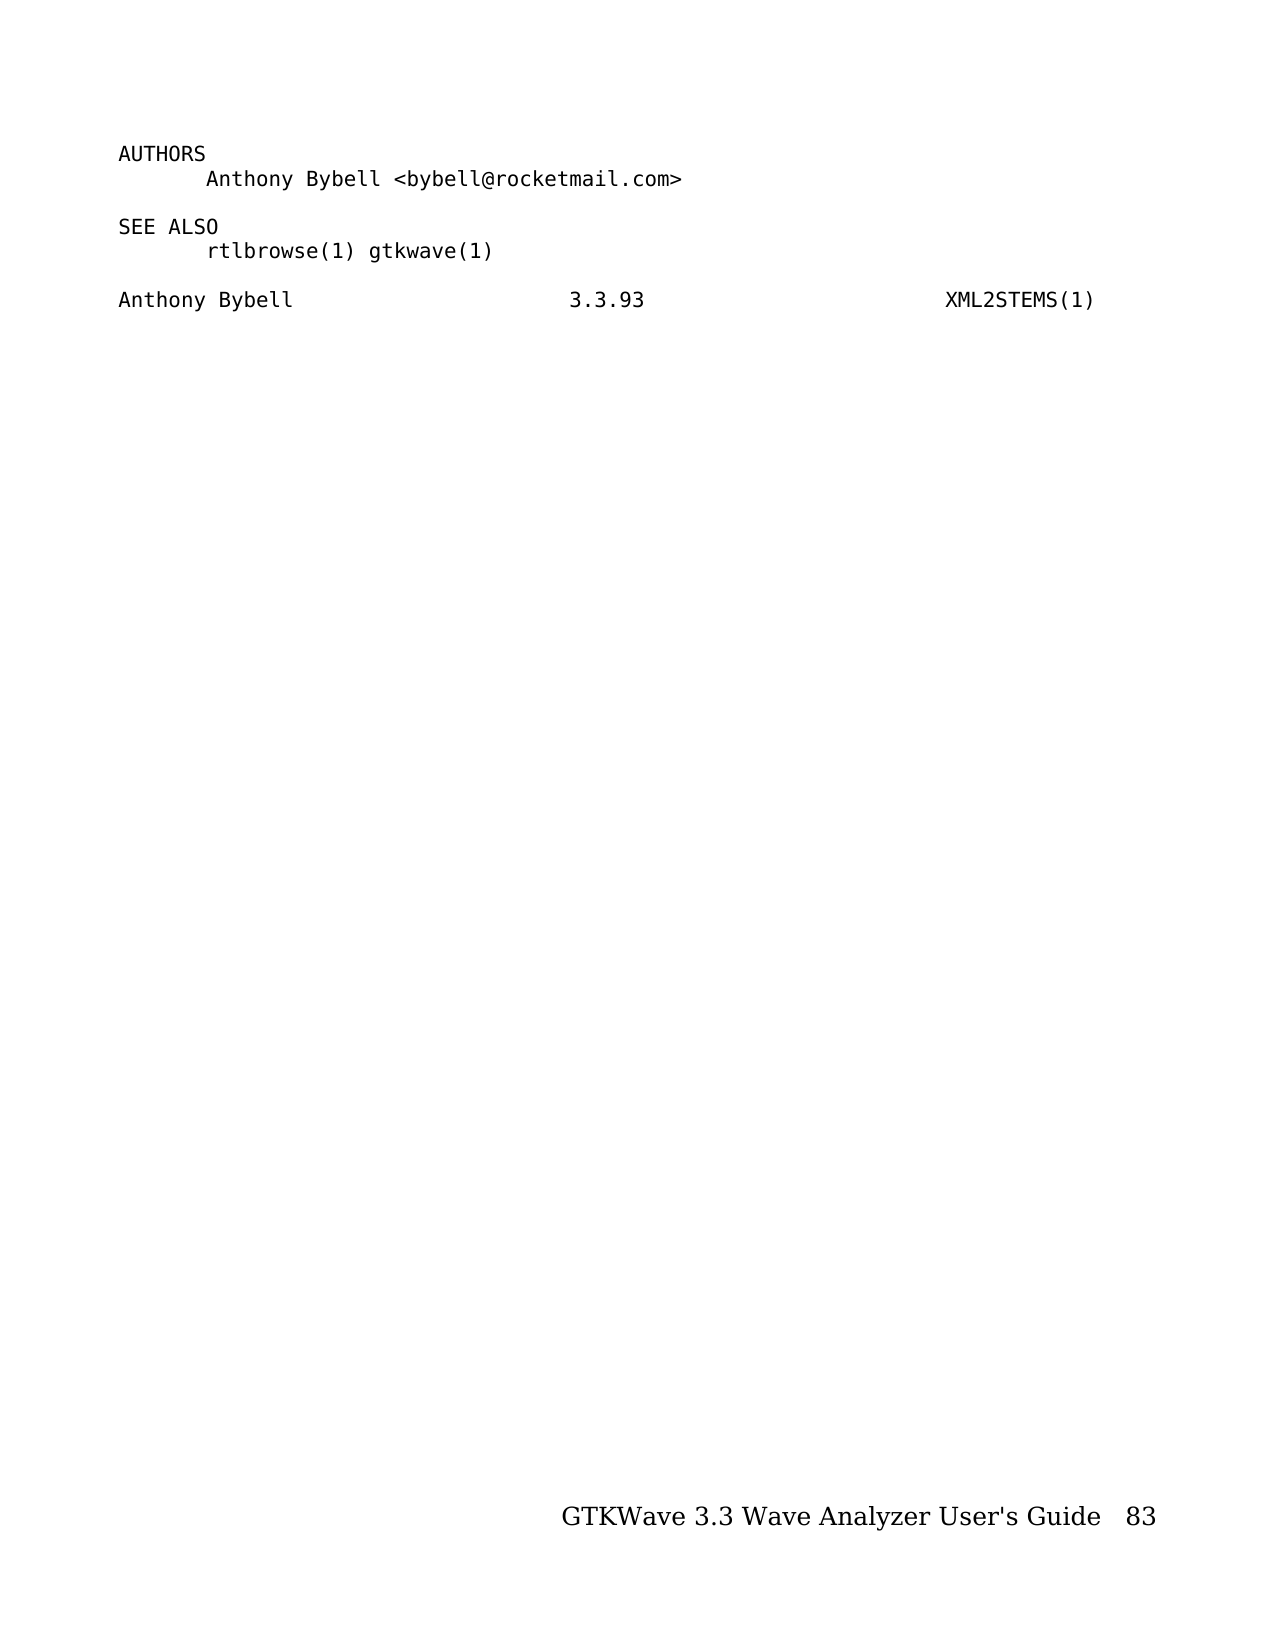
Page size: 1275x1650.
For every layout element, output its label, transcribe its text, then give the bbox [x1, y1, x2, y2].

text rtlbrowse(1) gtkwave(1) [118, 239, 1157, 264]
text Anthony Bybell 3.3.93 XML2STEMS(1) [118, 288, 1157, 312]
text SEE ALSO [118, 215, 1157, 239]
text AUTHORS [118, 142, 1157, 167]
text Anthony Bybell <bybell@rocketmail.com> [118, 167, 1157, 191]
